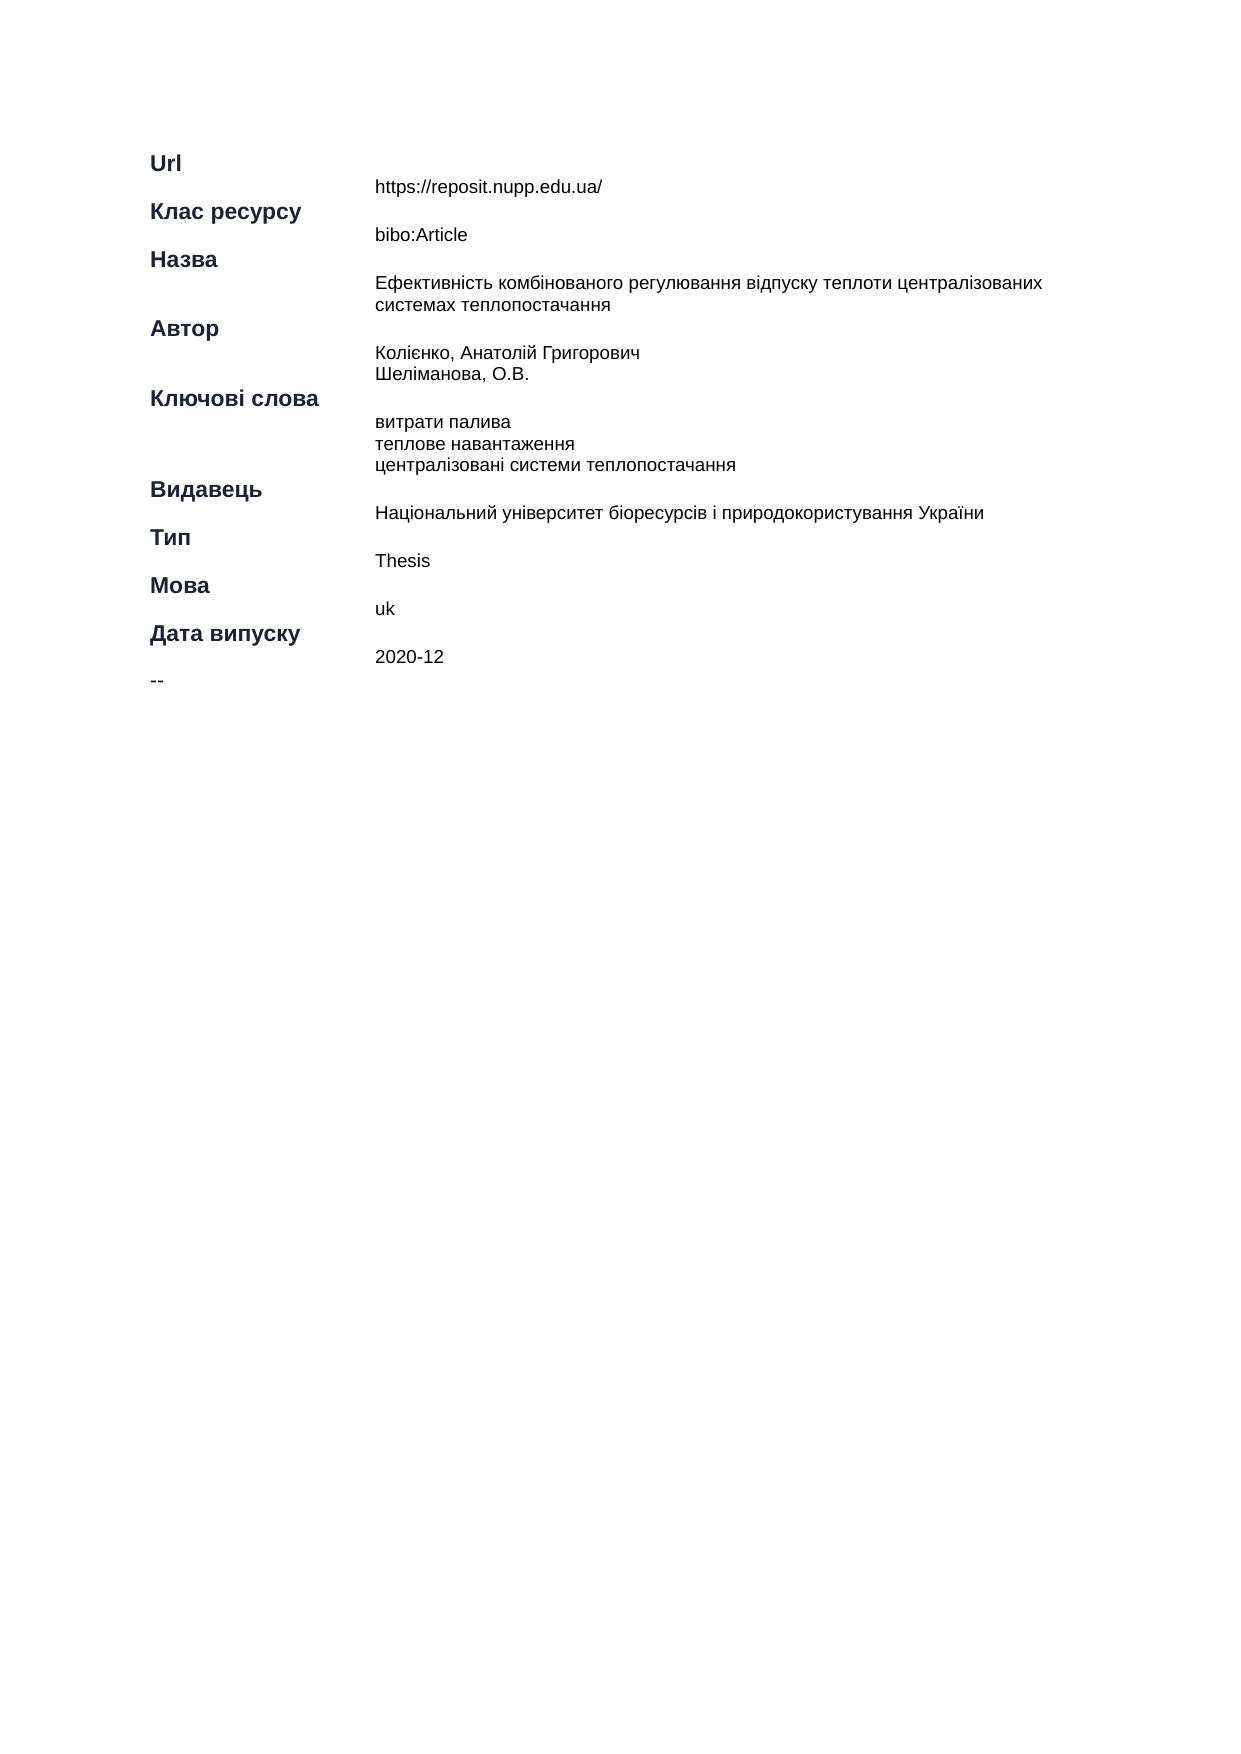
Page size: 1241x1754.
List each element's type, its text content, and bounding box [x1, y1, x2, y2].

text Дата випуску [150, 619, 1090, 646]
text Автор [150, 315, 1090, 342]
text uk [375, 598, 1090, 619]
text https://reposit.nupp.edu.ua/ [375, 176, 1090, 198]
text Національний університет біоресурсів і природокористування України [375, 502, 1090, 524]
text Ключові слова [150, 385, 1090, 411]
text Назва [150, 246, 1090, 272]
text Клас ресурсу [150, 198, 1090, 224]
text теплове навантаження [375, 433, 1090, 454]
text Ефективність комбінованого регулювання відпуску теплоти централізованих системах теплопостачання [375, 272, 1090, 315]
text Видавець [150, 476, 1090, 502]
text bibo:Article [375, 224, 1090, 246]
text -- [150, 667, 1090, 691]
text витрати палива [375, 411, 1090, 433]
text Тип [150, 524, 1090, 550]
text Шеліманова, О.В. [375, 363, 1090, 385]
text Url [150, 150, 1090, 176]
text Thesis [375, 550, 1090, 572]
text Колієнко, Анатолій Григорович [375, 342, 1090, 363]
text Мова [150, 572, 1090, 598]
text централізовані системи теплопостачання [375, 454, 1090, 476]
text 2020-12 [375, 646, 1090, 667]
